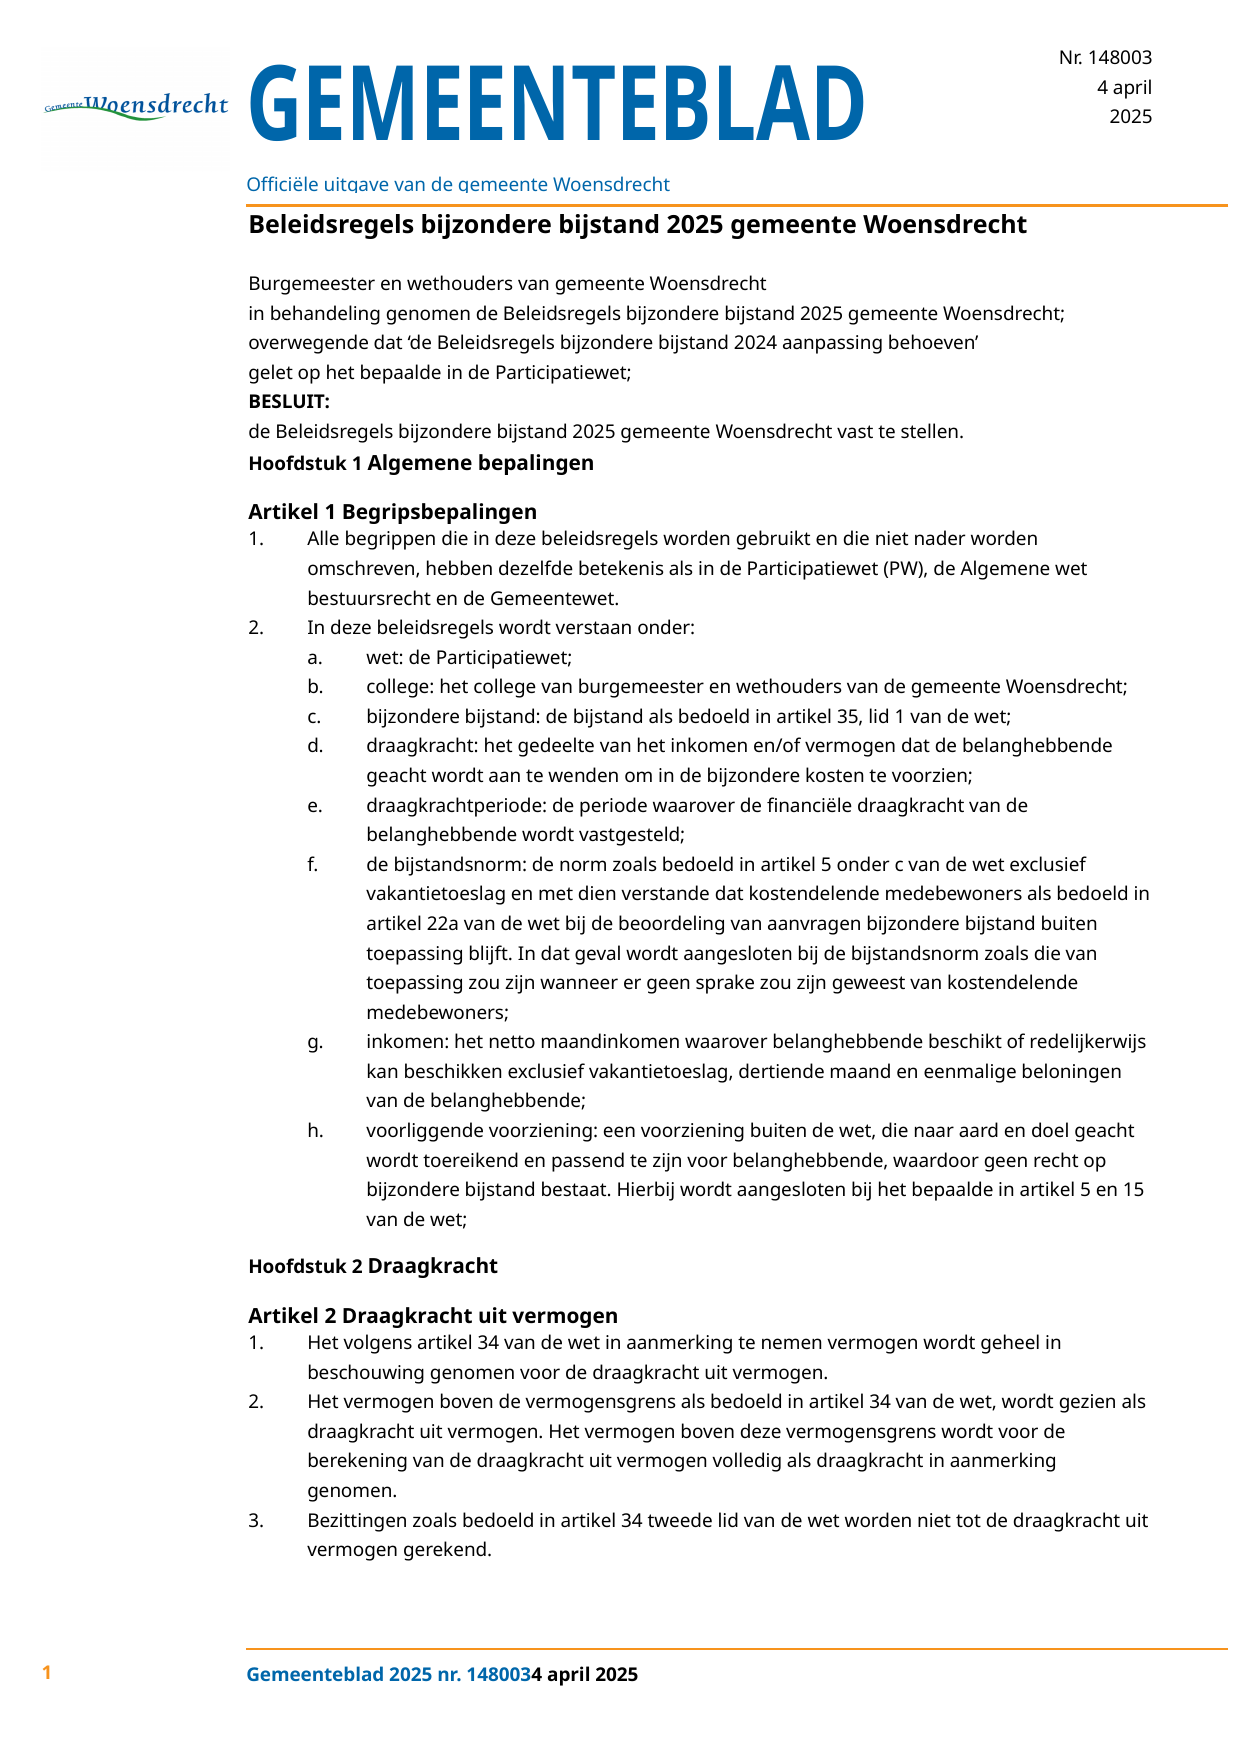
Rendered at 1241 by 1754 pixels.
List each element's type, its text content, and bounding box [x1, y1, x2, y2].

text Burgemeester en wethouders van gemeente Woensdrecht [248, 270, 1152, 296]
list college: het college van burgemeester en wethouders van de gemeente Woensdrecht; [307, 673, 1152, 699]
list In deze beleidsregels wordt verstaan onder: [248, 614, 1152, 640]
text Artikel 2 Draagkracht uit vermogen [248, 1301, 1152, 1329]
list voorliggende voorziening: een voorziening buiten de wet, die naar aard en doel geacht wordt toereikend en passend te zijn voor belanghebbende, waardoor geen recht op bijzondere bijstand bestaat. Hierbij wordt aangesloten bij het bepaalde in artikel 5 en 15 van de wet; [307, 1117, 1152, 1232]
text Hoofdstuk 2 Draagkracht [248, 1252, 1152, 1280]
text de Beleidsregels bijzondere bijstand 2025 gemeente Woensdrecht vast te stellen. [248, 418, 1152, 444]
list wet: de Participatiewet; [307, 644, 1152, 669]
text BESLUIT: [248, 389, 1152, 414]
list bijzondere bijstand: de bijstand als bedoeld in artikel 35, lid 1 van de wet; [307, 703, 1152, 729]
picture [41, 47, 231, 172]
text gelet op het bepaalde in de Participatiewet; [248, 359, 1152, 385]
text Beleidsregels bijzondere bijstand 2025 gemeente Woensdrecht [248, 207, 1152, 241]
list Het volgens artikel 34 van de wet in aanmerking te nemen vermogen wordt geheel in beschouwing genomen voor de draagkracht uit vermogen. [248, 1329, 1152, 1384]
list draagkrachtperiode: de periode waarover de financiële draagkracht van de belanghebbende wordt vastgesteld; [307, 792, 1152, 847]
text overwegende dat ‘de Beleidsregels bijzondere bijstand 2024 aanpassing behoeven’ [248, 329, 1152, 355]
list inkomen: het netto maandinkomen waarover belanghebbende beschikt of redelijkerwijs kan beschikken exclusief vakantietoeslag, dertiende maand en eenmalige beloningen van de belanghebbende; [307, 1028, 1152, 1113]
list Bezittingen zoals bedoeld in artikel 34 tweede lid van de wet worden niet tot de draagkracht uit vermogen gerekend. [248, 1507, 1152, 1562]
list Het vermogen boven de vermogensgrens als bedoeld in artikel 34 van de wet, wordt gezien als draagkracht uit vermogen. Het vermogen boven deze vermogensgrens wordt voor de berekening van de draagkracht uit vermogen volledig als draagkracht in aanmerking genomen. [248, 1388, 1152, 1503]
text Artikel 1 Begripsbepalingen [248, 497, 1152, 526]
list Alle begrippen die in deze beleidsregels worden gebruikt en die niet nader worden omschreven, hebben dezelfde betekenis als in de Participatiewet (PW), de Algemene wet bestuursrecht en de Gemeentewet. [248, 526, 1152, 610]
text Hoofdstuk 1 Algemene bepalingen [248, 448, 1152, 476]
list draagkracht: het gedeelte van het inkomen en/of vermogen dat de belanghebbende geacht wordt aan te wenden om in de bijzondere kosten te voorzien; [307, 733, 1152, 788]
list de bijstandsnorm: de norm zoals bedoeld in artikel 5 onder c van de wet exclusief vakantietoeslag en met dien verstande dat kostendelende medebewoners als bedoeld in artikel 22a van de wet bij de beoordeling van aanvragen bijzondere bijstand buiten toepassing blijft. In dat geval wordt aangesloten bij de bijstandsnorm zoals die van toepassing zou zijn wanneer er geen sprake zou zijn geweest van kostendelende medebewoners; [307, 851, 1152, 1024]
text in behandeling genomen de Beleidsregels bijzondere bijstand 2025 gemeente Woensdrecht; [248, 300, 1152, 326]
